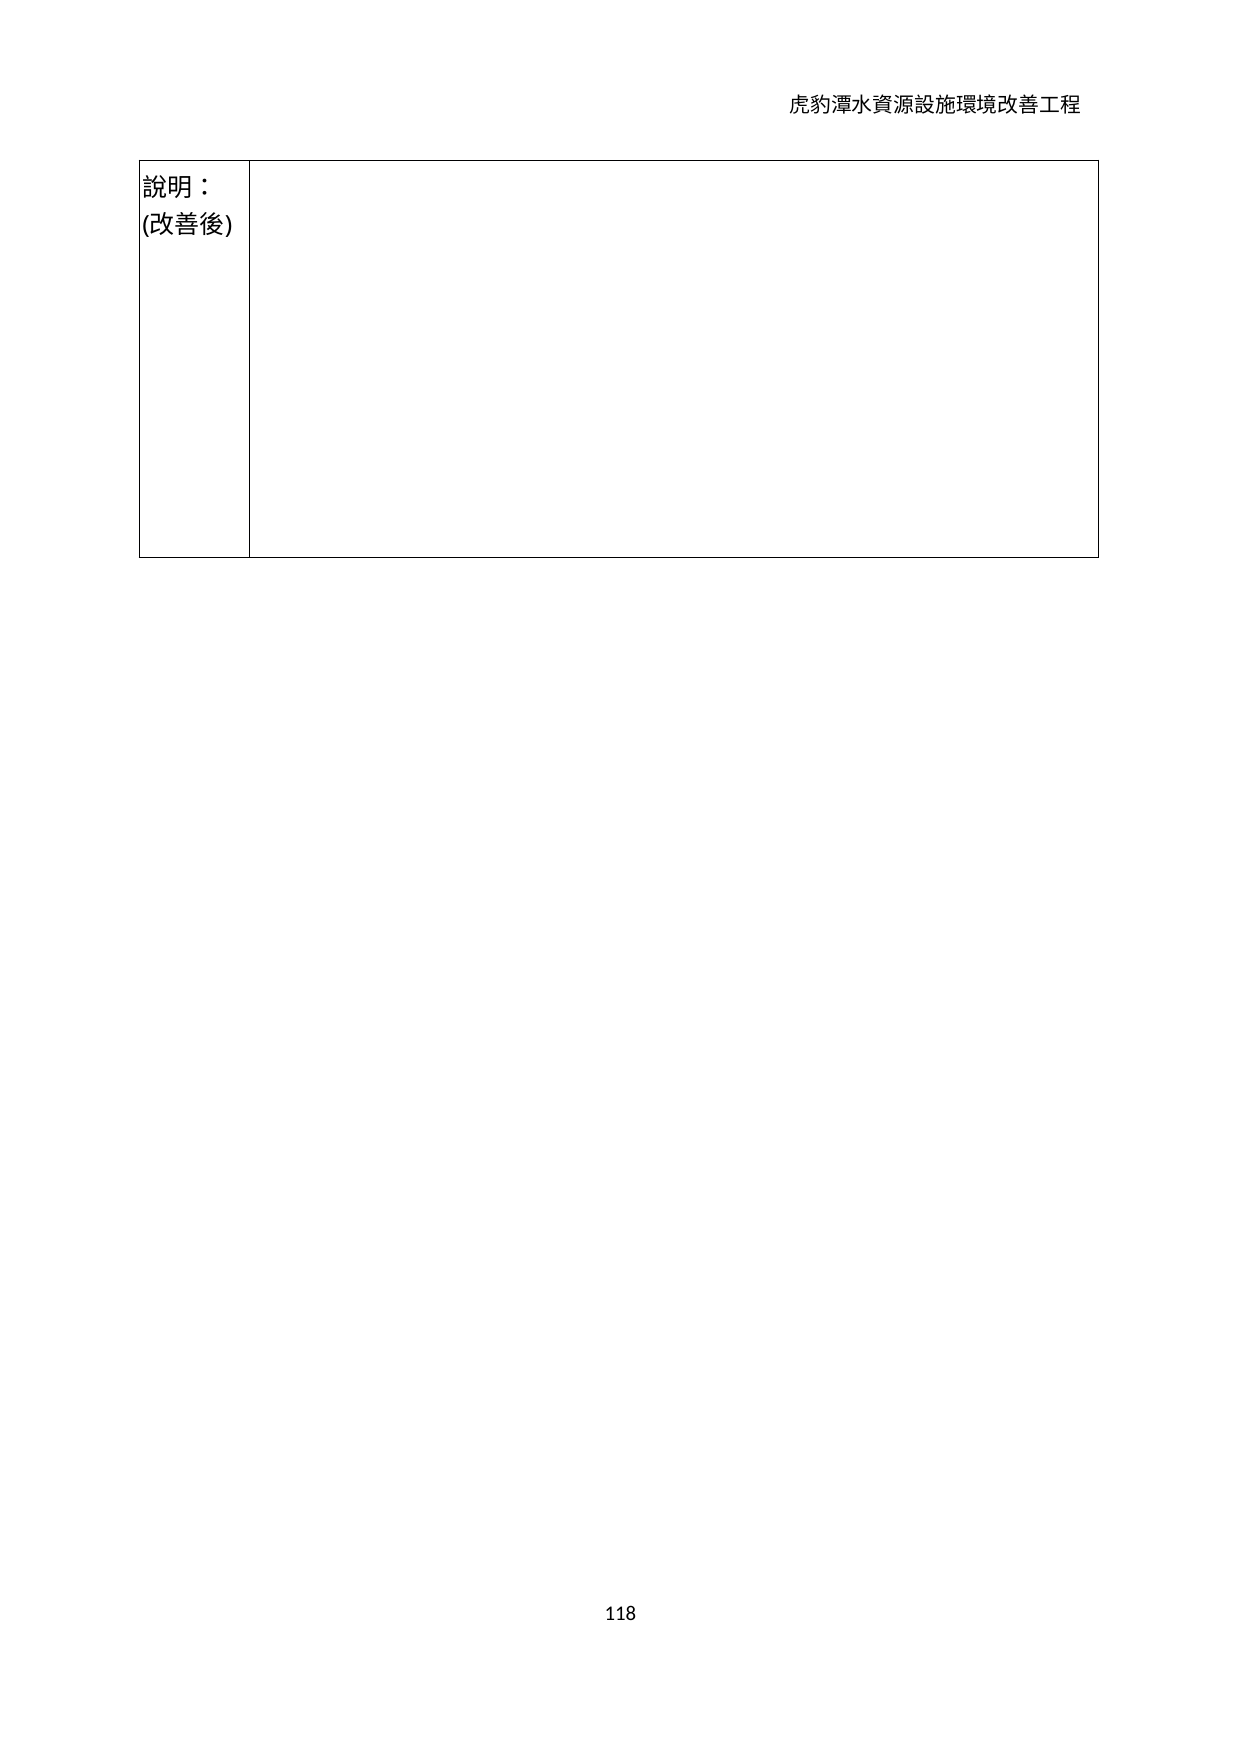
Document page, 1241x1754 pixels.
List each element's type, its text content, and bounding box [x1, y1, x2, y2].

table_cell 說明： (改善後) [140, 161, 249, 557]
table_cell [250, 161, 1098, 557]
